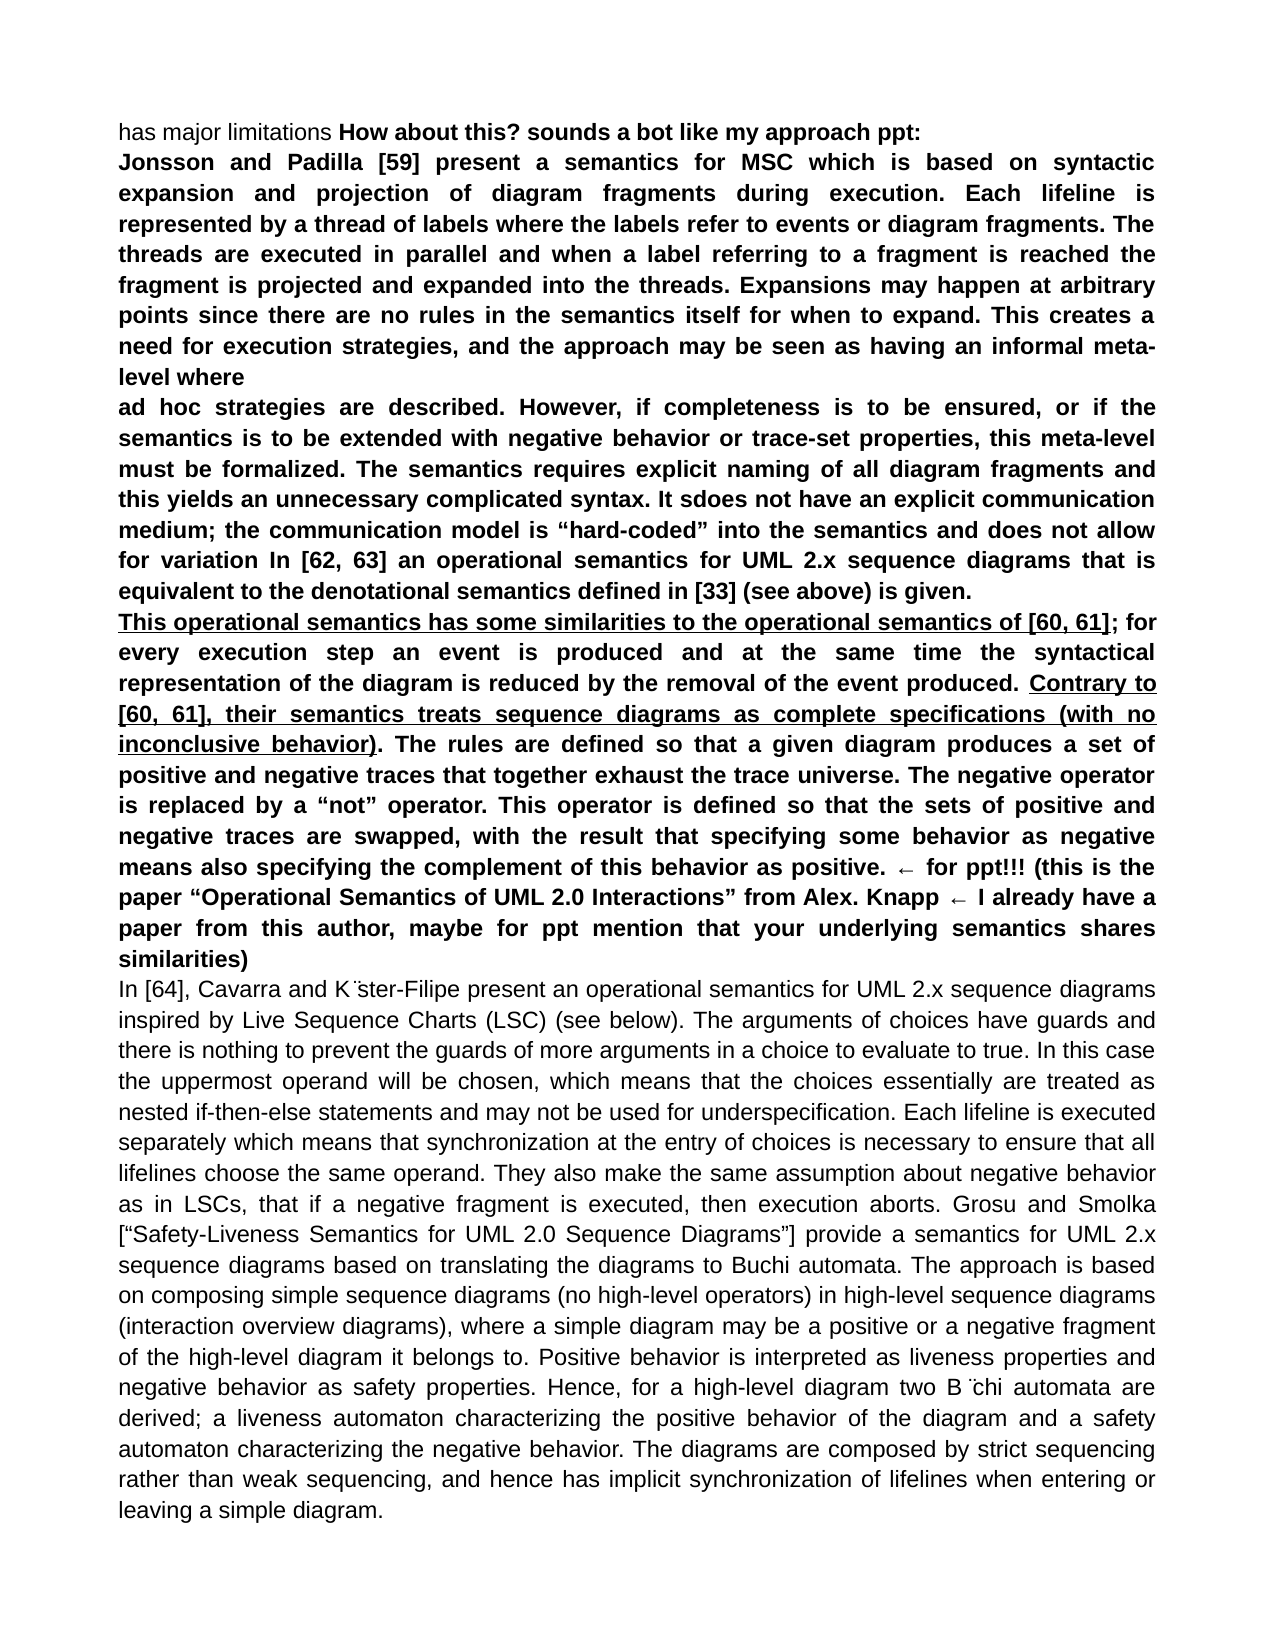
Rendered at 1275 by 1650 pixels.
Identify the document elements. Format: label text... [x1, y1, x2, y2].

text inconclusive behavior). The rules are defined so that a given diagram produces a set of positive and negative traces that together exhaust the trace universe. The negative operator is replaced by a “not” operator. This operator is defined so that the sets of positive and negative traces are swapped, with the result that specifying some behavior as negative means also specifying the complement of this behavior as positive. ← for ppt!!! (this is the paper “Operational Semantics of UML 2.0 Interactions” from Alex. Knapp ← I already have a paper from this author, maybe for ppt mention that your underlying semantics shares similarities) [118, 725, 1157, 972]
text In [64], Cavarra and K ̈ster-Filipe present an operational semantics for UML 2.x sequence diagrams inspired by Live Sequence Charts (LSC) (see below). The arguments of choices have guards and there is nothing to prevent the guards of more arguments in a choice to evaluate to true. In this case the uppermost operand will be chosen, which means that the choices essentially are treated as nested if-then-else statements and may not be used for underspecification. Each lifeline is executed separately which means that synchronization at the entry of choices is necessary to ensure that all lifelines choose the same operand. They also make the same assumption about negative behavior as in LSCs, that if a negative fragment is executed, then execution aborts. Grosu and Smolka [“Safety-Liveness Semantics for UML 2.0 Sequence Diagrams”] provide a semantics for UML 2.x sequence diagrams based on translating the diagrams to Buchi automata. The approach is based on composing simple sequence diagrams (no high-level operators) in high-level sequence diagrams (interaction overview diagrams), where a simple diagram may be a positive or a negative fragment of the high-level diagram it belongs to. Positive behavior is interpreted as liveness properties and negative behavior as safety properties. Hence, for a high-level diagram two B ̈chi automata are derived; a liveness automaton characterizing the positive behavior of the diagram and a safety automaton characterizing the negative behavior. The diagrams are composed by strict sequencing rather than weak sequencing, and hence has implicit synchronization of lifelines when entering or leaving a simple diagram. [118, 976, 1157, 1523]
text has major limitations How about this? sounds a bot like my approach ppt: [118, 118, 1157, 145]
text Jonsson and Padilla [59] present a semantics for MSC which is based on syntactic expansion and projection of diagram fragments during execution. Each lifeline is represented by a thread of labels where the labels refer to events or diagram fragments. The threads are executed in parallel and when a label referring to a fragment is reached the fragment is projected and expanded into the threads. Expansions may happen at arbitrary points since there are no rules in the semantics itself for when to expand. This creates a need for execution strategies, and the approach may be seen as having an informal meta-level where [118, 149, 1157, 390]
text This operational semantics has some similarities to the operational semantics of [60, 61]; for every execution step an event is produced and at the same time the syntactical representation of the diagram is reduced by the removal of the event produced. Contrary to [60, 61], their semantics treats sequence diagrams as complete specifications (with no [118, 608, 1157, 724]
text ad hoc strategies are described. However, if completeness is to be ensured, or if the semantics is to be extended with negative behavior or trace-set properties, this meta-level must be formalized. The semantics requires explicit naming of all diagram fragments and this yields an unnecessary complicated syntax. It sdoes not have an explicit communication medium; the communication model is “hard-coded” into the semantics and does not allow for variation In [62, 63] an operational semantics for UML 2.x sequence diagrams that is equivalent to the denotational semantics defined in [33] (see above) is given. [118, 394, 1157, 604]
